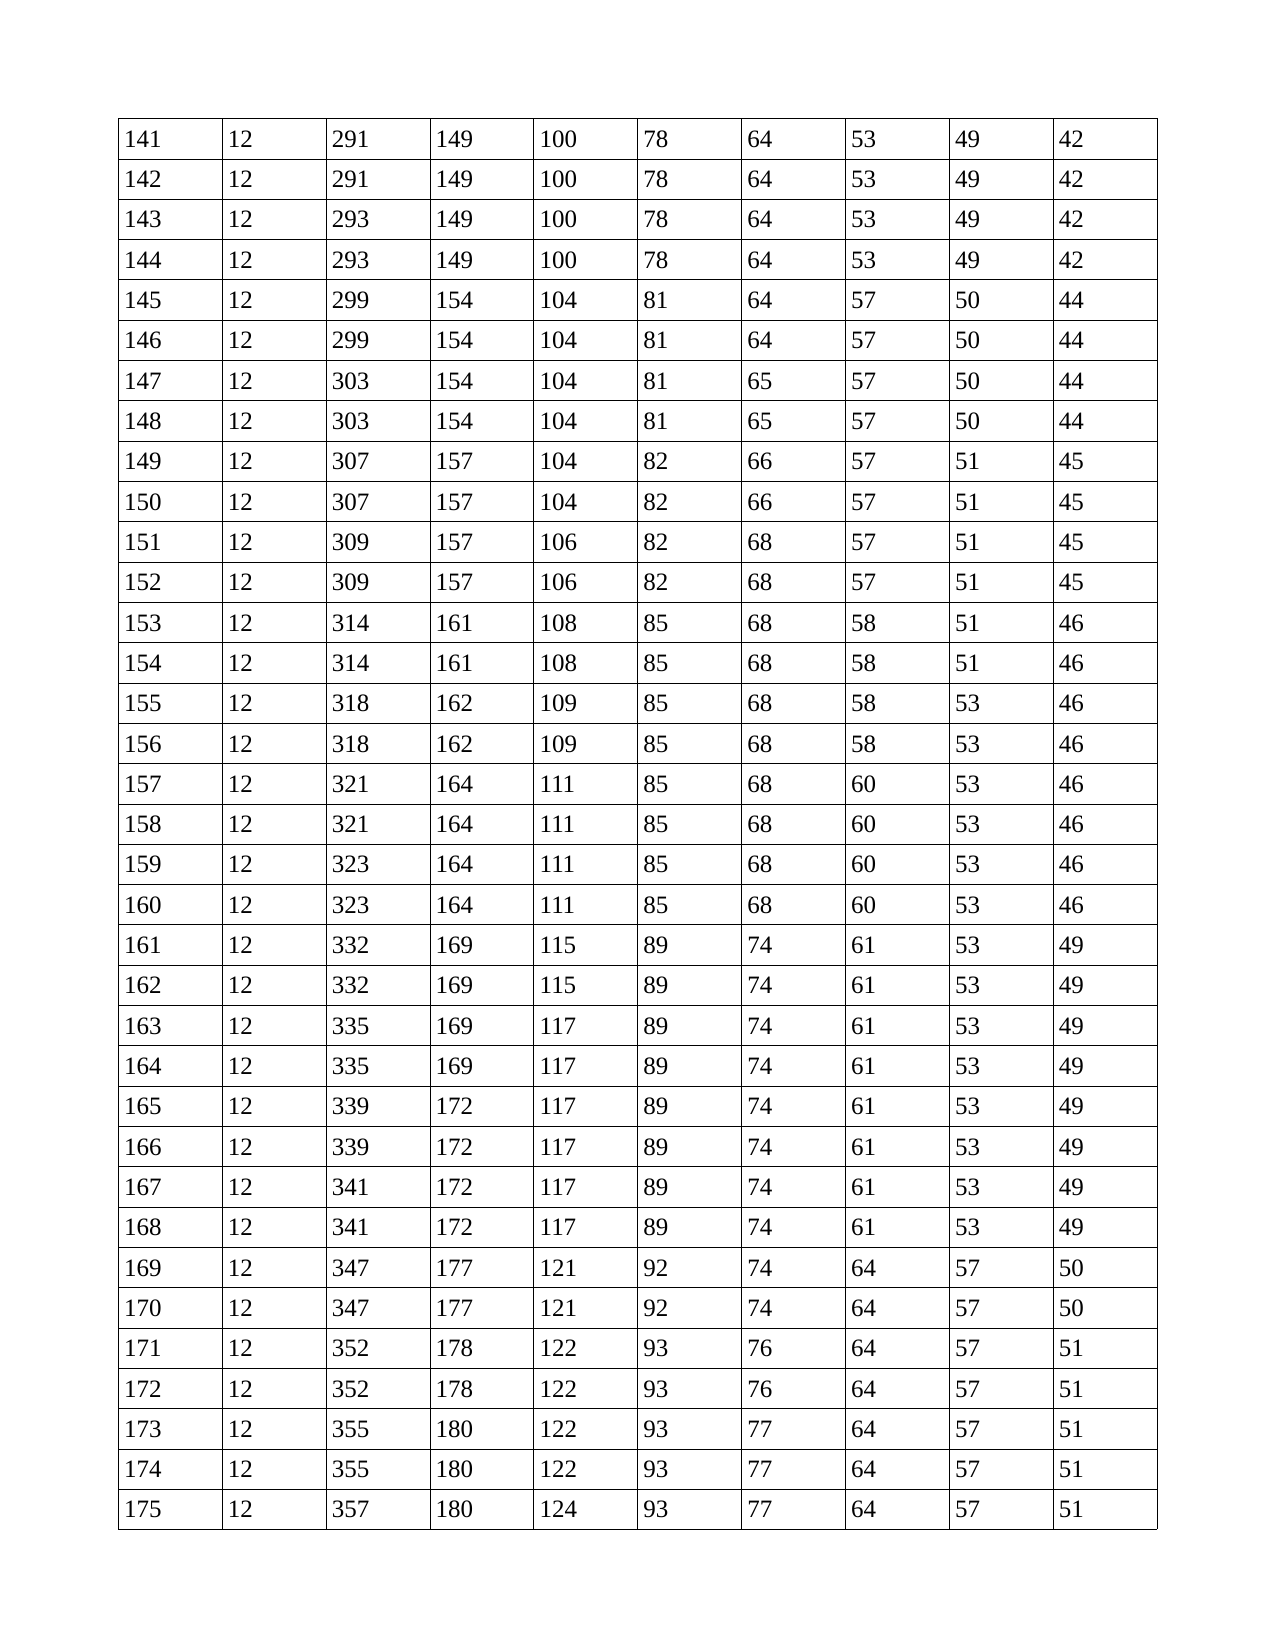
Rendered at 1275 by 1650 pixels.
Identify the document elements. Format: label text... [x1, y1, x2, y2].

table_cell 68 [742, 563, 845, 602]
table_cell 162 [119, 966, 222, 1005]
table_cell 49 [1054, 925, 1157, 965]
table_cell 100 [534, 200, 637, 239]
table_cell 89 [638, 1046, 741, 1086]
table_cell 162 [431, 724, 533, 763]
table_cell 151 [119, 522, 222, 562]
table_cell 160 [119, 885, 222, 924]
table_cell 171 [119, 1329, 222, 1368]
table_cell 12 [223, 845, 326, 884]
table_cell 81 [638, 361, 741, 400]
table_cell 61 [846, 1006, 949, 1045]
table_cell 45 [1054, 482, 1157, 521]
table_cell 61 [846, 1087, 949, 1126]
table_cell 347 [327, 1288, 430, 1327]
table_cell 51 [950, 603, 1053, 642]
table_cell 12 [223, 200, 326, 239]
table_cell 74 [742, 966, 845, 1005]
table_cell 158 [119, 805, 222, 844]
table_cell 106 [534, 522, 637, 562]
table_cell 42 [1054, 200, 1157, 239]
table_cell 12 [223, 1046, 326, 1086]
table_cell 104 [534, 321, 637, 360]
table_cell 64 [846, 1248, 949, 1287]
table_cell 51 [950, 442, 1053, 481]
table_cell 61 [846, 1208, 949, 1247]
table_cell 85 [638, 764, 741, 803]
table_cell 12 [223, 805, 326, 844]
table_cell 76 [742, 1369, 845, 1408]
table_cell 12 [223, 643, 326, 682]
table_cell 178 [431, 1369, 533, 1408]
table_cell 122 [534, 1329, 637, 1368]
table_cell 104 [534, 361, 637, 400]
table_cell 104 [534, 280, 637, 320]
table_cell 76 [742, 1329, 845, 1368]
table_cell 309 [327, 522, 430, 562]
table_cell 85 [638, 643, 741, 682]
table_cell 12 [223, 764, 326, 803]
table_cell 109 [534, 684, 637, 723]
table_cell 46 [1054, 885, 1157, 924]
table_cell 68 [742, 805, 845, 844]
table_cell 12 [223, 361, 326, 400]
table_cell 49 [1054, 1167, 1157, 1207]
table_cell 115 [534, 925, 637, 965]
table_cell 12 [223, 1288, 326, 1327]
table_cell 53 [950, 1087, 1053, 1126]
table_cell 93 [638, 1409, 741, 1448]
table_cell 12 [223, 1208, 326, 1247]
table_cell 78 [638, 240, 741, 279]
table_cell 50 [950, 361, 1053, 400]
table_cell 64 [742, 280, 845, 320]
table_cell 148 [119, 401, 222, 441]
table_cell 49 [950, 119, 1053, 158]
table_cell 122 [534, 1369, 637, 1408]
table_cell 57 [846, 522, 949, 562]
table_cell 85 [638, 724, 741, 763]
table_cell 12 [223, 1329, 326, 1368]
table_cell 58 [846, 603, 949, 642]
table_cell 332 [327, 966, 430, 1005]
table_cell 307 [327, 482, 430, 521]
table_cell 170 [119, 1288, 222, 1327]
table_cell 68 [742, 845, 845, 884]
table_cell 42 [1054, 240, 1157, 279]
table_cell 57 [950, 1450, 1053, 1489]
table_cell 154 [119, 643, 222, 682]
table_cell 178 [431, 1329, 533, 1368]
table_cell 172 [431, 1127, 533, 1166]
table_cell 149 [431, 119, 533, 158]
table_cell 12 [223, 563, 326, 602]
table_cell 321 [327, 805, 430, 844]
table_cell 347 [327, 1248, 430, 1287]
table_cell 12 [223, 885, 326, 924]
table_cell 44 [1054, 321, 1157, 360]
table_cell 51 [1054, 1450, 1157, 1489]
table_cell 323 [327, 885, 430, 924]
table_cell 299 [327, 321, 430, 360]
table_cell 299 [327, 280, 430, 320]
table_cell 149 [431, 160, 533, 199]
table_cell 143 [119, 200, 222, 239]
table_cell 89 [638, 1167, 741, 1207]
table_cell 60 [846, 845, 949, 884]
table_cell 164 [119, 1046, 222, 1086]
table_cell 74 [742, 1248, 845, 1287]
table_cell 89 [638, 1208, 741, 1247]
table_cell 177 [431, 1248, 533, 1287]
table_cell 57 [846, 280, 949, 320]
table_cell 85 [638, 845, 741, 884]
table_cell 168 [119, 1208, 222, 1247]
table_cell 335 [327, 1006, 430, 1045]
table_cell 180 [431, 1490, 533, 1529]
table_cell 152 [119, 563, 222, 602]
table_cell 12 [223, 280, 326, 320]
table_cell 104 [534, 442, 637, 481]
table_cell 12 [223, 442, 326, 481]
table_cell 318 [327, 684, 430, 723]
table_cell 12 [223, 1087, 326, 1126]
table_cell 153 [119, 603, 222, 642]
table_cell 77 [742, 1490, 845, 1529]
table_cell 53 [846, 240, 949, 279]
table_cell 68 [742, 885, 845, 924]
table_cell 68 [742, 522, 845, 562]
table_cell 49 [1054, 966, 1157, 1005]
table_cell 12 [223, 724, 326, 763]
table_cell 161 [431, 603, 533, 642]
table_cell 53 [950, 684, 1053, 723]
table_cell 57 [950, 1288, 1053, 1327]
table_cell 57 [846, 442, 949, 481]
table_cell 45 [1054, 522, 1157, 562]
table_cell 104 [534, 401, 637, 441]
table_cell 352 [327, 1369, 430, 1408]
table_cell 74 [742, 1208, 845, 1247]
table_cell 51 [950, 482, 1053, 521]
table_cell 42 [1054, 160, 1157, 199]
table_cell 307 [327, 442, 430, 481]
table_cell 51 [950, 643, 1053, 682]
table_cell 57 [846, 563, 949, 602]
table_cell 164 [431, 764, 533, 803]
table_cell 309 [327, 563, 430, 602]
table_cell 161 [119, 925, 222, 965]
table_cell 49 [1054, 1006, 1157, 1045]
table_cell 180 [431, 1450, 533, 1489]
table_cell 82 [638, 442, 741, 481]
table_cell 154 [431, 280, 533, 320]
table_cell 51 [950, 563, 1053, 602]
table_cell 92 [638, 1288, 741, 1327]
table_cell 77 [742, 1450, 845, 1489]
table_cell 12 [223, 522, 326, 562]
table_cell 64 [742, 200, 845, 239]
table_cell 53 [950, 805, 1053, 844]
table_cell 57 [846, 361, 949, 400]
table_cell 61 [846, 1167, 949, 1207]
table_cell 157 [431, 522, 533, 562]
table_cell 293 [327, 200, 430, 239]
table_cell 53 [950, 1006, 1053, 1045]
table_cell 157 [119, 764, 222, 803]
table_cell 44 [1054, 280, 1157, 320]
table_cell 314 [327, 603, 430, 642]
table_cell 12 [223, 1450, 326, 1489]
table_cell 341 [327, 1167, 430, 1207]
table_cell 150 [119, 482, 222, 521]
table_cell 121 [534, 1248, 637, 1287]
table_cell 111 [534, 885, 637, 924]
table_cell 50 [950, 401, 1053, 441]
table_cell 12 [223, 966, 326, 1005]
table_cell 60 [846, 764, 949, 803]
table_cell 64 [742, 119, 845, 158]
table_cell 169 [431, 966, 533, 1005]
table_cell 12 [223, 1369, 326, 1408]
table_cell 68 [742, 603, 845, 642]
table_cell 89 [638, 966, 741, 1005]
table_cell 303 [327, 361, 430, 400]
table_cell 318 [327, 724, 430, 763]
table_cell 53 [846, 119, 949, 158]
table_cell 169 [431, 1006, 533, 1045]
table_cell 78 [638, 119, 741, 158]
table_cell 85 [638, 603, 741, 642]
table_cell 46 [1054, 684, 1157, 723]
table_cell 155 [119, 684, 222, 723]
table_cell 53 [950, 845, 1053, 884]
table_cell 12 [223, 1490, 326, 1529]
table_cell 53 [950, 764, 1053, 803]
table_cell 12 [223, 401, 326, 441]
table_cell 81 [638, 321, 741, 360]
table_cell 12 [223, 603, 326, 642]
table_cell 58 [846, 684, 949, 723]
table_cell 64 [742, 160, 845, 199]
table_cell 85 [638, 885, 741, 924]
table_cell 60 [846, 885, 949, 924]
table_cell 172 [119, 1369, 222, 1408]
table_cell 49 [950, 240, 1053, 279]
table_cell 165 [119, 1087, 222, 1126]
table_cell 100 [534, 160, 637, 199]
table_cell 355 [327, 1450, 430, 1489]
table_cell 57 [846, 482, 949, 521]
table_cell 82 [638, 563, 741, 602]
table_cell 146 [119, 321, 222, 360]
table_cell 141 [119, 119, 222, 158]
table_cell 100 [534, 240, 637, 279]
table_cell 172 [431, 1167, 533, 1207]
table_cell 66 [742, 482, 845, 521]
table_cell 64 [846, 1369, 949, 1408]
table_cell 46 [1054, 764, 1157, 803]
table_cell 291 [327, 119, 430, 158]
table_cell 44 [1054, 401, 1157, 441]
table_cell 49 [950, 160, 1053, 199]
table_cell 65 [742, 361, 845, 400]
table_cell 74 [742, 1127, 845, 1166]
table_cell 12 [223, 1409, 326, 1448]
table_cell 303 [327, 401, 430, 441]
table_cell 74 [742, 1046, 845, 1086]
table_cell 111 [534, 764, 637, 803]
table_cell 12 [223, 684, 326, 723]
table_cell 74 [742, 1006, 845, 1045]
table_cell 57 [846, 401, 949, 441]
table_cell 74 [742, 1288, 845, 1327]
table_cell 109 [534, 724, 637, 763]
table_cell 93 [638, 1450, 741, 1489]
table_cell 57 [950, 1490, 1053, 1529]
table_cell 154 [431, 361, 533, 400]
table_cell 355 [327, 1409, 430, 1448]
table_cell 149 [431, 240, 533, 279]
table_cell 49 [1054, 1127, 1157, 1166]
table_cell 341 [327, 1208, 430, 1247]
table_cell 115 [534, 966, 637, 1005]
table_cell 44 [1054, 361, 1157, 400]
table_cell 53 [950, 1127, 1053, 1166]
table_cell 57 [950, 1369, 1053, 1408]
table_cell 12 [223, 925, 326, 965]
table_cell 352 [327, 1329, 430, 1368]
table_cell 64 [846, 1288, 949, 1327]
table_cell 57 [950, 1409, 1053, 1448]
table_cell 68 [742, 724, 845, 763]
table_cell 45 [1054, 563, 1157, 602]
table_cell 78 [638, 160, 741, 199]
table_cell 50 [950, 321, 1053, 360]
table_cell 172 [431, 1208, 533, 1247]
table_cell 64 [846, 1450, 949, 1489]
table_cell 124 [534, 1490, 637, 1529]
table_cell 108 [534, 603, 637, 642]
table_cell 142 [119, 160, 222, 199]
table_cell 164 [431, 845, 533, 884]
table_cell 57 [846, 321, 949, 360]
table_cell 147 [119, 361, 222, 400]
table_cell 100 [534, 119, 637, 158]
table_cell 291 [327, 160, 430, 199]
table_cell 293 [327, 240, 430, 279]
table_cell 323 [327, 845, 430, 884]
table_cell 169 [431, 925, 533, 965]
table_cell 46 [1054, 603, 1157, 642]
table_cell 53 [950, 1208, 1053, 1247]
table_cell 357 [327, 1490, 430, 1529]
table_cell 156 [119, 724, 222, 763]
table_cell 161 [431, 643, 533, 682]
table_cell 49 [1054, 1087, 1157, 1126]
table_cell 159 [119, 845, 222, 884]
table_cell 339 [327, 1127, 430, 1166]
table_cell 145 [119, 280, 222, 320]
table_cell 53 [950, 966, 1053, 1005]
table_cell 122 [534, 1409, 637, 1448]
table_cell 93 [638, 1329, 741, 1368]
table_cell 149 [431, 200, 533, 239]
table_cell 154 [431, 321, 533, 360]
table_cell 81 [638, 401, 741, 441]
table_cell 121 [534, 1288, 637, 1327]
table_cell 173 [119, 1409, 222, 1448]
table_cell 104 [534, 482, 637, 521]
table_cell 117 [534, 1167, 637, 1207]
table_cell 93 [638, 1490, 741, 1529]
table_cell 12 [223, 1167, 326, 1207]
table_cell 68 [742, 684, 845, 723]
table_cell 53 [846, 160, 949, 199]
table_cell 53 [950, 1046, 1053, 1086]
table_cell 12 [223, 1248, 326, 1287]
table_cell 60 [846, 805, 949, 844]
table_cell 157 [431, 442, 533, 481]
table_cell 177 [431, 1288, 533, 1327]
table_cell 85 [638, 684, 741, 723]
table_cell 74 [742, 1087, 845, 1126]
table_cell 53 [950, 885, 1053, 924]
table_cell 65 [742, 401, 845, 441]
table_cell 45 [1054, 442, 1157, 481]
table_cell 12 [223, 1006, 326, 1045]
table_cell 64 [846, 1409, 949, 1448]
table_cell 332 [327, 925, 430, 965]
table_cell 321 [327, 764, 430, 803]
table_cell 174 [119, 1450, 222, 1489]
table_cell 117 [534, 1087, 637, 1126]
table_cell 64 [742, 321, 845, 360]
table_cell 74 [742, 925, 845, 965]
table_cell 74 [742, 1167, 845, 1207]
table_cell 46 [1054, 724, 1157, 763]
table_cell 172 [431, 1087, 533, 1126]
table_cell 77 [742, 1409, 845, 1448]
table_cell 64 [846, 1490, 949, 1529]
table_cell 12 [223, 482, 326, 521]
table_cell 93 [638, 1369, 741, 1408]
table_cell 82 [638, 482, 741, 521]
table_cell 164 [431, 885, 533, 924]
table_cell 49 [1054, 1208, 1157, 1247]
table_cell 12 [223, 240, 326, 279]
table_cell 335 [327, 1046, 430, 1086]
table_cell 42 [1054, 119, 1157, 158]
table_cell 66 [742, 442, 845, 481]
table_cell 154 [431, 401, 533, 441]
table_cell 50 [950, 280, 1053, 320]
table_cell 144 [119, 240, 222, 279]
table_cell 12 [223, 160, 326, 199]
table_cell 339 [327, 1087, 430, 1126]
table_cell 12 [223, 321, 326, 360]
table_cell 53 [846, 200, 949, 239]
table_cell 166 [119, 1127, 222, 1166]
table_cell 117 [534, 1006, 637, 1045]
table_cell 169 [119, 1248, 222, 1287]
table_cell 81 [638, 280, 741, 320]
table_cell 149 [119, 442, 222, 481]
table_cell 49 [1054, 1046, 1157, 1086]
table_cell 106 [534, 563, 637, 602]
table_cell 49 [950, 200, 1053, 239]
table_cell 50 [1054, 1288, 1157, 1327]
table_cell 57 [950, 1329, 1053, 1368]
table_cell 12 [223, 119, 326, 158]
table_cell 46 [1054, 643, 1157, 682]
table_cell 46 [1054, 845, 1157, 884]
table_cell 64 [742, 240, 845, 279]
table_cell 61 [846, 925, 949, 965]
table_cell 50 [1054, 1248, 1157, 1287]
table_cell 57 [950, 1248, 1053, 1287]
table_cell 51 [1054, 1329, 1157, 1368]
table_cell 51 [1054, 1490, 1157, 1529]
table_cell 89 [638, 1006, 741, 1045]
table_cell 61 [846, 1046, 949, 1086]
table_cell 89 [638, 925, 741, 965]
table_cell 167 [119, 1167, 222, 1207]
table_cell 51 [1054, 1369, 1157, 1408]
table_cell 314 [327, 643, 430, 682]
table_cell 108 [534, 643, 637, 682]
table_cell 46 [1054, 805, 1157, 844]
table_cell 89 [638, 1087, 741, 1126]
table_cell 68 [742, 643, 845, 682]
table_cell 58 [846, 643, 949, 682]
table_cell 111 [534, 845, 637, 884]
table_cell 157 [431, 563, 533, 602]
table_cell 51 [1054, 1409, 1157, 1448]
table_cell 117 [534, 1046, 637, 1086]
table_cell 157 [431, 482, 533, 521]
table_cell 61 [846, 1127, 949, 1166]
table_cell 68 [742, 764, 845, 803]
table_cell 162 [431, 684, 533, 723]
table_cell 92 [638, 1248, 741, 1287]
table_cell 169 [431, 1046, 533, 1086]
table_cell 78 [638, 200, 741, 239]
table_cell 117 [534, 1127, 637, 1166]
table_cell 64 [846, 1329, 949, 1368]
table_cell 82 [638, 522, 741, 562]
table_cell 53 [950, 925, 1053, 965]
table_cell 122 [534, 1450, 637, 1489]
table_cell 58 [846, 724, 949, 763]
table_cell 111 [534, 805, 637, 844]
table_cell 53 [950, 1167, 1053, 1207]
table_cell 12 [223, 1127, 326, 1166]
table_cell 175 [119, 1490, 222, 1529]
table_cell 51 [950, 522, 1053, 562]
table_cell 61 [846, 966, 949, 1005]
table_cell 117 [534, 1208, 637, 1247]
table_cell 53 [950, 724, 1053, 763]
table_cell 164 [431, 805, 533, 844]
table_cell 163 [119, 1006, 222, 1045]
table_cell 85 [638, 805, 741, 844]
table_cell 180 [431, 1409, 533, 1448]
table_cell 89 [638, 1127, 741, 1166]
